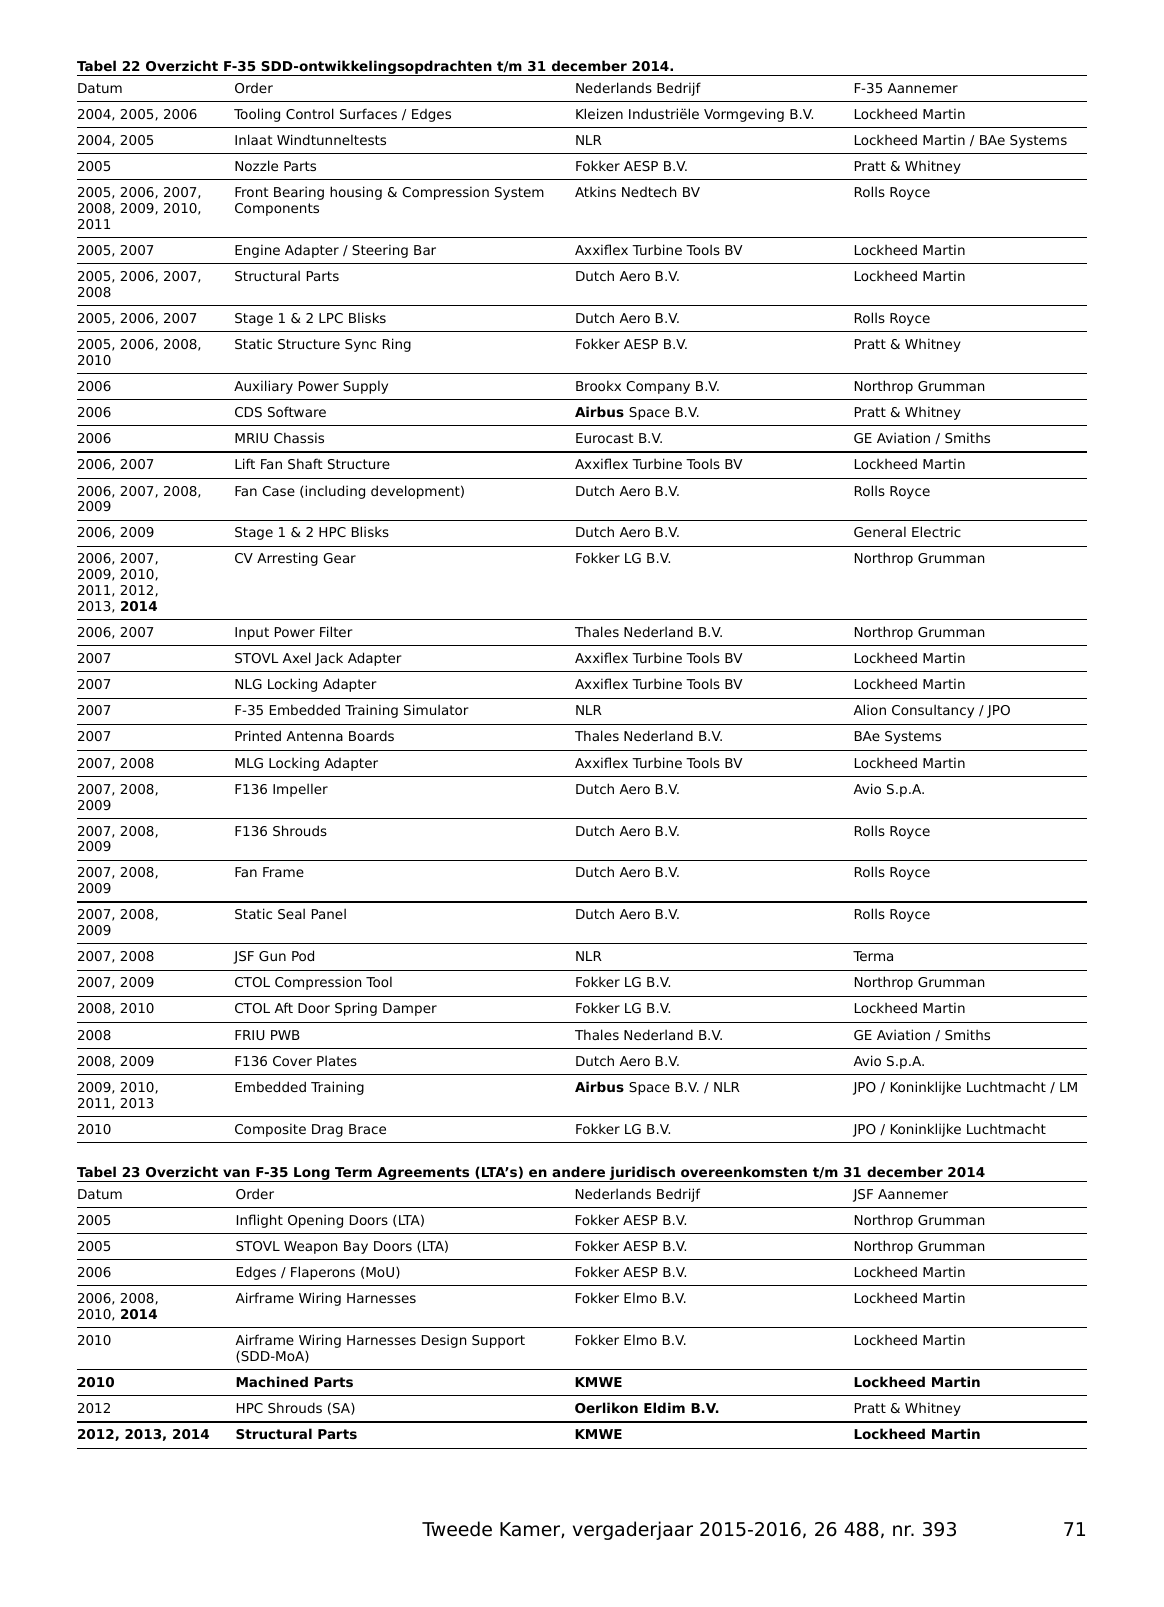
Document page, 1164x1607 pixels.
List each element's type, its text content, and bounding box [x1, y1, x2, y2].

table_cell F-35 Embedded Training Simulator [228, 699, 569, 723]
table_cell MRIU Chassis [228, 426, 569, 451]
table_cell Static Structure Sync Ring [228, 332, 569, 373]
table_cell Brookx Company B.V. [569, 374, 847, 399]
table_cell Rolls Royce [848, 819, 1087, 859]
table_cell Stage 1 & 2 LPC Blisks [228, 306, 569, 331]
table_cell Lockheed Martin [848, 672, 1087, 697]
table_cell Static Seal Panel [228, 903, 569, 943]
table_cell Fokker LG B.V. [569, 547, 847, 619]
table_cell 2007 [77, 646, 228, 671]
table_cell Dutch Aero B.V. [569, 777, 847, 818]
table_cell 2006, 2007 [77, 453, 228, 478]
table_cell Nederlands Bedrijf [568, 1182, 847, 1207]
table_cell 2010 [77, 1117, 228, 1142]
table_cell CV Arresting Gear [228, 547, 569, 619]
table_cell Structural Parts [228, 264, 569, 305]
table_cell Northrop Grumman [848, 374, 1087, 399]
table_cell Rolls Royce [848, 479, 1087, 519]
table_cell Thales Nederland B.V. [569, 620, 847, 645]
table_cell Pratt & Whitney [848, 1396, 1087, 1421]
table_cell CTOL Compression Tool [228, 971, 569, 996]
table_cell Lockheed Martin [848, 1260, 1087, 1285]
table_cell Lockheed Martin [848, 646, 1087, 671]
table_cell F136 Cover Plates [228, 1049, 569, 1074]
table_cell 2006 [77, 400, 228, 425]
table_cell Northrop Grumman [848, 1208, 1087, 1233]
table_cell 2007, 2008, 2009 [77, 819, 228, 859]
table_cell 2007, 2008, 2009 [77, 861, 228, 901]
table_cell Front Bearing housing & Compression System Components [228, 180, 569, 237]
table_cell Order [230, 1182, 568, 1207]
table_cell 2007 [77, 699, 228, 723]
table_cell 2006 [77, 1260, 229, 1285]
table_cell Dutch Aero B.V. [569, 479, 847, 519]
table_cell Axxiflex Turbine Tools BV [569, 238, 847, 263]
table_cell GE Aviation / Smiths [848, 426, 1087, 451]
table_cell Fokker Elmo B.V. [568, 1328, 847, 1369]
table_cell Fokker AESP B.V. [568, 1260, 847, 1285]
table_cell Fokker LG B.V. [569, 1117, 847, 1142]
table_cell Rolls Royce [848, 861, 1087, 901]
table_cell Oerlikon Eldim B.V. [568, 1396, 847, 1421]
table_cell Inflight Opening Doors (LTA) [230, 1208, 568, 1233]
table_cell Atkins Nedtech BV [569, 180, 847, 237]
table_cell 2008, 2009 [77, 1049, 228, 1074]
table_cell CDS Software [228, 400, 569, 425]
table_cell 2005, 2006, 2007, 2008, 2009, 2010, 2011 [77, 180, 228, 237]
table_cell Axxiflex Turbine Tools BV [569, 751, 847, 776]
table_cell 2007, 2008 [77, 944, 228, 969]
table_cell JPO / Koninklijke Luchtmacht / LM [848, 1075, 1087, 1116]
table_cell Tooling Control Surfaces / Edges [228, 102, 569, 127]
table_cell 2006 [77, 426, 228, 451]
table_cell KMWE [568, 1370, 847, 1395]
table_cell Alion Consultancy / JPO [848, 699, 1087, 723]
table_cell Fokker AESP B.V. [568, 1208, 847, 1233]
table_cell Dutch Aero B.V. [569, 819, 847, 859]
table_cell Fokker AESP B.V. [569, 332, 847, 373]
table_cell NLR [569, 128, 847, 153]
table_cell Datum [77, 76, 228, 101]
table_cell Dutch Aero B.V. [569, 264, 847, 305]
table_cell Dutch Aero B.V. [569, 1049, 847, 1074]
table_cell 2006, 2007, 2008, 2009 [77, 479, 228, 519]
table_cell MLG Locking Adapter [228, 751, 569, 776]
table_cell Avio S.p.A. [848, 777, 1087, 818]
table_cell NLG Locking Adapter [228, 672, 569, 697]
table_cell Eurocast B.V. [569, 426, 847, 451]
table_header Tabel 22 Overzicht F-35 SDD-ontwikkelingsopdrachten t/m 31 december 2014. [77, 59, 1087, 75]
table_cell Kleizen Industriële Vormgeving B.V. [569, 102, 847, 127]
table_cell 2007, 2008, 2009 [77, 903, 228, 943]
table_cell Terma [848, 944, 1087, 969]
table_cell NLR [569, 699, 847, 723]
table_cell 2006, 2007 [77, 620, 228, 645]
table_cell F-35 Aannemer [848, 76, 1087, 101]
table_cell Avio S.p.A. [848, 1049, 1087, 1074]
table_cell Fan Case (including development) [228, 479, 569, 519]
table_cell Rolls Royce [848, 903, 1087, 943]
table_cell Fan Frame [228, 861, 569, 901]
table_cell 2005, 2006, 2007, 2008 [77, 264, 228, 305]
table_cell 2010 [77, 1370, 229, 1395]
table_cell Airframe Wiring Harnesses Design Support (SDD-MoA) [230, 1328, 568, 1369]
table_cell 2005, 2007 [77, 238, 228, 263]
table_cell Fokker AESP B.V. [568, 1234, 847, 1259]
table_cell Dutch Aero B.V. [569, 903, 847, 943]
table_cell 2007, 2008 [77, 751, 228, 776]
table_cell Nozzle Parts [228, 154, 569, 179]
table_cell BAe Systems [848, 725, 1087, 750]
table_cell Fokker LG B.V. [569, 997, 847, 1022]
table_cell Lockheed Martin [848, 264, 1087, 305]
table_cell 2005 [77, 1208, 229, 1233]
table_cell Pratt & Whitney [848, 400, 1087, 425]
table_cell Thales Nederland B.V. [569, 725, 847, 750]
table_cell Lockheed Martin [848, 453, 1087, 478]
table_cell FRIU PWB [228, 1023, 569, 1048]
table_cell Input Power Filter [228, 620, 569, 645]
table_cell 2010 [77, 1328, 229, 1369]
table_cell Fokker LG B.V. [569, 971, 847, 996]
table_cell Edges / Flaperons (MoU) [230, 1260, 568, 1285]
table_cell Pratt & Whitney [848, 332, 1087, 373]
table_cell Airbus Space B.V. / NLR [569, 1075, 847, 1116]
table_cell 2005, 2006, 2007 [77, 306, 228, 331]
table_cell Airbus Space B.V. [569, 400, 847, 425]
table_cell Datum [77, 1182, 229, 1207]
table_cell 2005 [77, 1234, 229, 1259]
table_cell Machined Parts [230, 1370, 568, 1395]
table_cell Lockheed Martin [848, 1328, 1087, 1369]
table_cell 2004, 2005, 2006 [77, 102, 228, 127]
table_cell 2008 [77, 1023, 228, 1048]
table_cell 2012, 2013, 2014 [77, 1423, 229, 1447]
table_cell Lockheed Martin [848, 997, 1087, 1022]
table_cell Dutch Aero B.V. [569, 306, 847, 331]
table_cell 2007 [77, 672, 228, 697]
table_cell Stage 1 & 2 HPC Blisks [228, 521, 569, 546]
table_cell 2006 [77, 374, 228, 399]
table_cell Embedded Training [228, 1075, 569, 1116]
table_cell Structural Parts [230, 1423, 568, 1447]
table_cell NLR [569, 944, 847, 969]
table_cell Northrop Grumman [848, 620, 1087, 645]
table_cell Lockheed Martin [848, 751, 1087, 776]
table_cell CTOL Aft Door Spring Damper [228, 997, 569, 1022]
table_cell Nederlands Bedrijf [569, 76, 847, 101]
table_cell 2005 [77, 154, 228, 179]
table_cell KMWE [568, 1423, 847, 1447]
table_cell 2007, 2008, 2009 [77, 777, 228, 818]
table_cell 2007 [77, 725, 228, 750]
table_cell Northrop Grumman [848, 547, 1087, 619]
table_cell Pratt & Whitney [848, 154, 1087, 179]
table_cell Airframe Wiring Harnesses [230, 1286, 568, 1327]
table_cell 2009, 2010, 2011, 2013 [77, 1075, 228, 1116]
table_cell Lockheed Martin / BAe Systems [848, 128, 1087, 153]
table_cell Inlaat Windtunneltests [228, 128, 569, 153]
table_cell JSF Gun Pod [228, 944, 569, 969]
table_cell Lockheed Martin [848, 1423, 1087, 1447]
table_cell Rolls Royce [848, 180, 1087, 237]
table_cell Axxiflex Turbine Tools BV [569, 646, 847, 671]
table_cell JPO / Koninklijke Luchtmacht [848, 1117, 1087, 1142]
table_cell 2005, 2006, 2008, 2010 [77, 332, 228, 373]
table_cell Dutch Aero B.V. [569, 521, 847, 546]
table_cell Order [228, 76, 569, 101]
table_cell Lift Fan Shaft Structure [228, 453, 569, 478]
table_cell Engine Adapter / Steering Bar [228, 238, 569, 263]
table_cell 2008, 2010 [77, 997, 228, 1022]
table_cell Dutch Aero B.V. [569, 861, 847, 901]
table_cell Northrop Grumman [848, 1234, 1087, 1259]
table_cell General Electric [848, 521, 1087, 546]
table_cell 2007, 2009 [77, 971, 228, 996]
table_cell Axxiflex Turbine Tools BV [569, 453, 847, 478]
table_cell JSF Aannemer [848, 1182, 1087, 1207]
table_cell Lockheed Martin [848, 102, 1087, 127]
table_cell F136 Impeller [228, 777, 569, 818]
table_cell F136 Shrouds [228, 819, 569, 859]
table_cell 2004, 2005 [77, 128, 228, 153]
table_cell Axxiflex Turbine Tools BV [569, 672, 847, 697]
table_cell Rolls Royce [848, 306, 1087, 331]
table_cell Northrop Grumman [848, 971, 1087, 996]
table_cell Lockheed Martin [848, 1286, 1087, 1327]
table_cell Lockheed Martin [848, 238, 1087, 263]
table_cell Fokker AESP B.V. [569, 154, 847, 179]
table_cell Thales Nederland B.V. [569, 1023, 847, 1048]
table_cell HPC Shrouds (SA) [230, 1396, 568, 1421]
table_cell 2006, 2009 [77, 521, 228, 546]
table_cell Lockheed Martin [848, 1370, 1087, 1395]
table_header Tabel 23 Overzicht van F-35 Long Term Agreements (LTA’s) en andere juridisch overeenkomsten t/m 31 december 2014 [77, 1165, 1087, 1181]
table_cell 2006, 2008, 2010, 2014 [77, 1286, 229, 1327]
table_cell Auxiliary Power Supply [228, 374, 569, 399]
table_cell 2006, 2007, 2009, 2010, 2011, 2012, 2013, 2014 [77, 547, 228, 619]
table_cell GE Aviation / Smiths [848, 1023, 1087, 1048]
table_cell STOVL Axel Jack Adapter [228, 646, 569, 671]
table_cell Printed Antenna Boards [228, 725, 569, 750]
table_cell STOVL Weapon Bay Doors (LTA) [230, 1234, 568, 1259]
table_cell Composite Drag Brace [228, 1117, 569, 1142]
table_cell 2012 [77, 1396, 229, 1421]
table_cell Fokker Elmo B.V. [568, 1286, 847, 1327]
